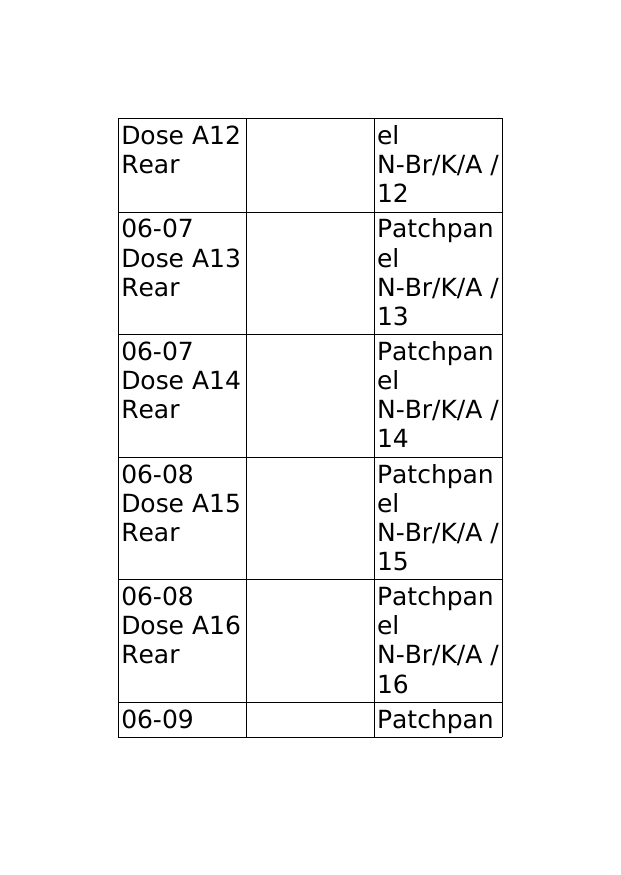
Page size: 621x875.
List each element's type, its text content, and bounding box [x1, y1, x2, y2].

table_cell el N-Br/K/A / 12 [375, 119, 502, 212]
table_cell 06-08 Dose A16 Rear [119, 580, 246, 702]
table_cell 06-08 Dose A15 Rear [119, 458, 246, 579]
table_cell Patchpanel N-Br/K/A / 15 [375, 458, 502, 579]
table_cell Patchpan [375, 703, 502, 737]
table_cell [247, 119, 374, 212]
table_cell [247, 458, 374, 579]
table_cell 06-09 [119, 703, 246, 737]
table_cell 06-07 Dose A14 Rear [119, 335, 246, 457]
table_cell [247, 335, 374, 457]
table_cell Dose A12 Rear [119, 119, 246, 212]
table_cell 06-07 Dose A13 Rear [119, 213, 246, 334]
table_cell [247, 213, 374, 334]
table_cell Patchpanel N-Br/K/A / 16 [375, 580, 502, 702]
table_cell Patchpanel N-Br/K/A / 14 [375, 335, 502, 457]
table_cell [247, 703, 374, 737]
table_cell Patchpanel N-Br/K/A / 13 [375, 213, 502, 334]
table_cell [247, 580, 374, 702]
